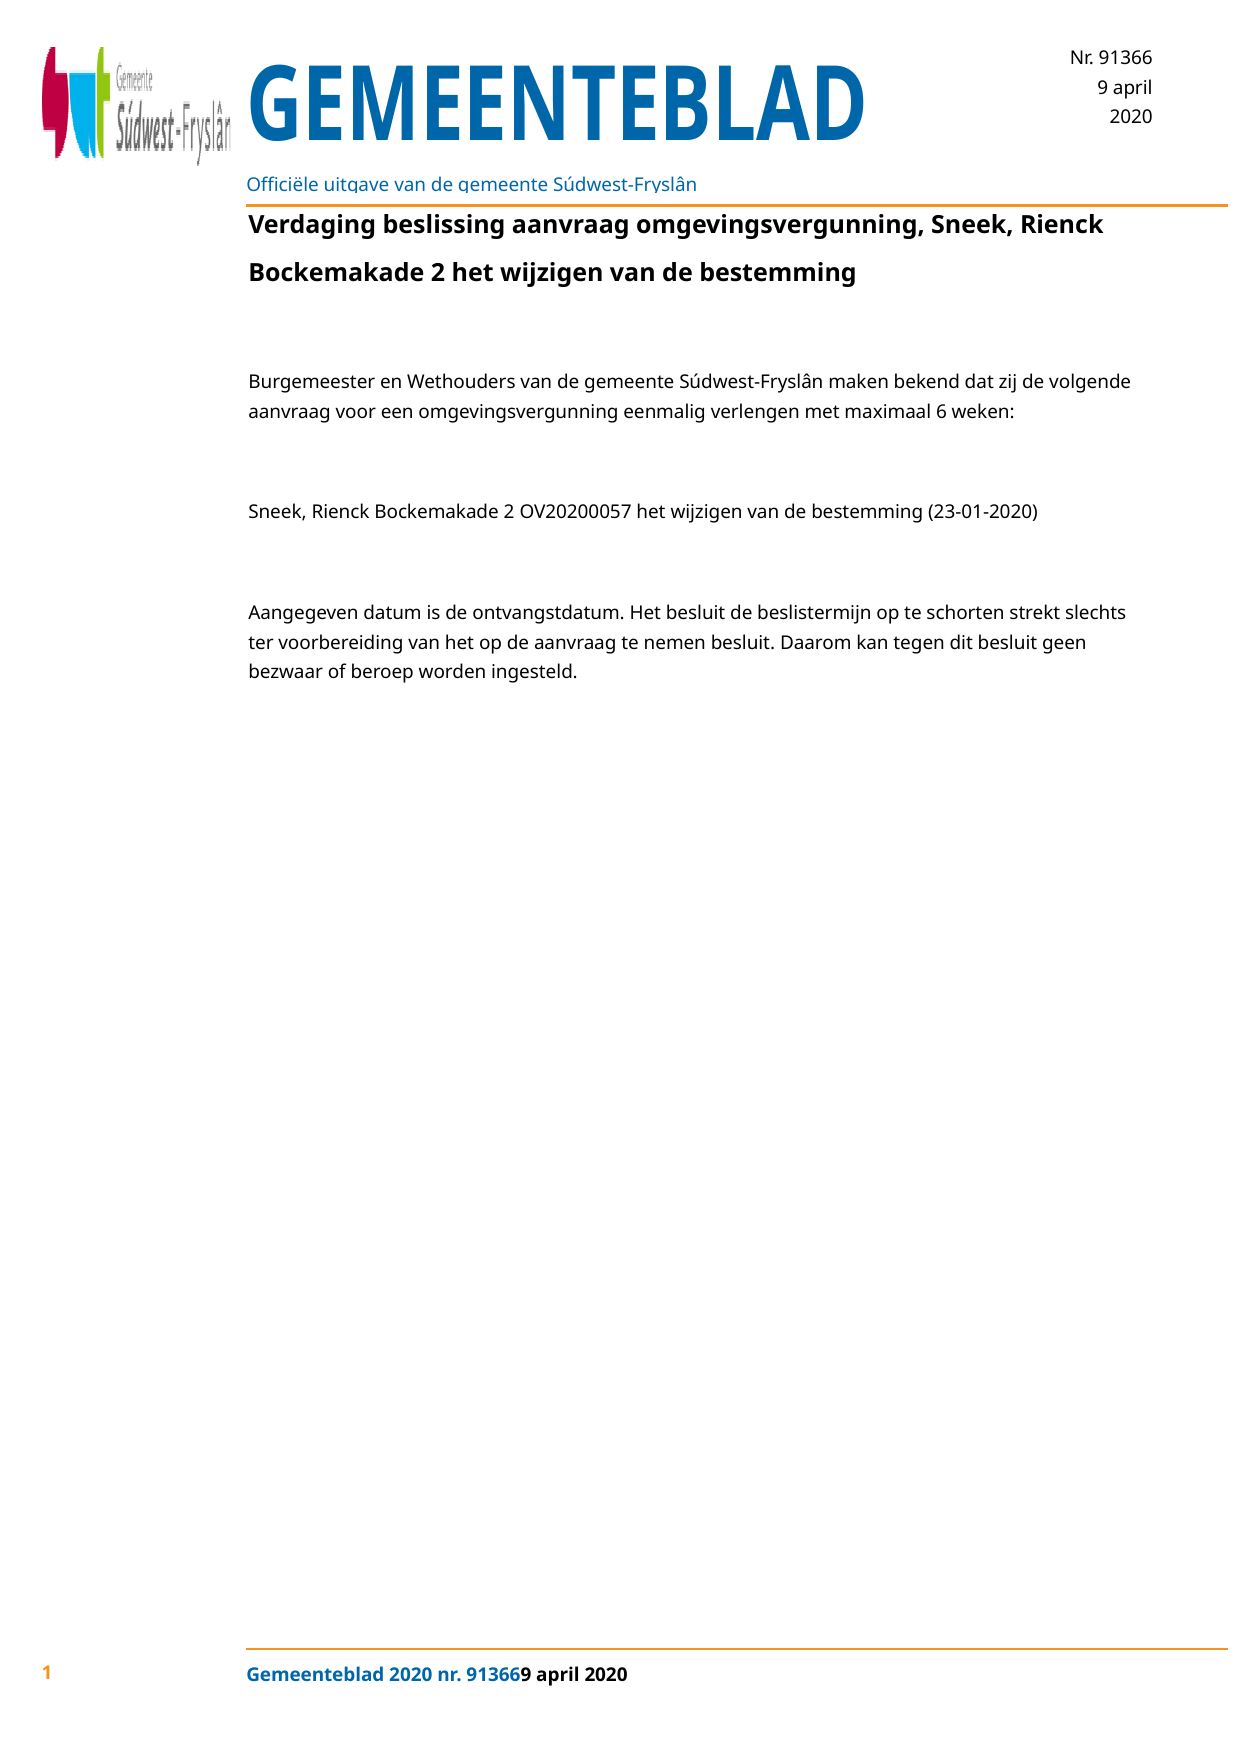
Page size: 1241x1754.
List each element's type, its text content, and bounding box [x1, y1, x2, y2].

picture [41, 47, 231, 172]
text Sneek, Rienck Bockemakade 2 OV20200057 het wijzigen van de bestemming (23-01-2020) [248, 499, 1152, 524]
text Burgemeester en Wethouders van de gemeente Súdwest-Fryslân maken bekend dat zij de volgende aanvraag voor een omgevingsvergunning eenmalig verlengen met maximaal 6 weken: [248, 368, 1152, 424]
text Verdaging beslissing aanvraag omgevingsvergunning, Sneek, Rienck Bockemakade 2 het wijzigen van de bestemming [248, 207, 1152, 288]
text Aangegeven datum is de ontvangstdatum. Het besluit de beslistermijn op te schorten strekt slechts ter voorbereiding van het op de aanvraag te nemen besluit. Daarom kan tegen dit besluit geen bezwaar of beroep worden ingesteld. [248, 599, 1152, 684]
